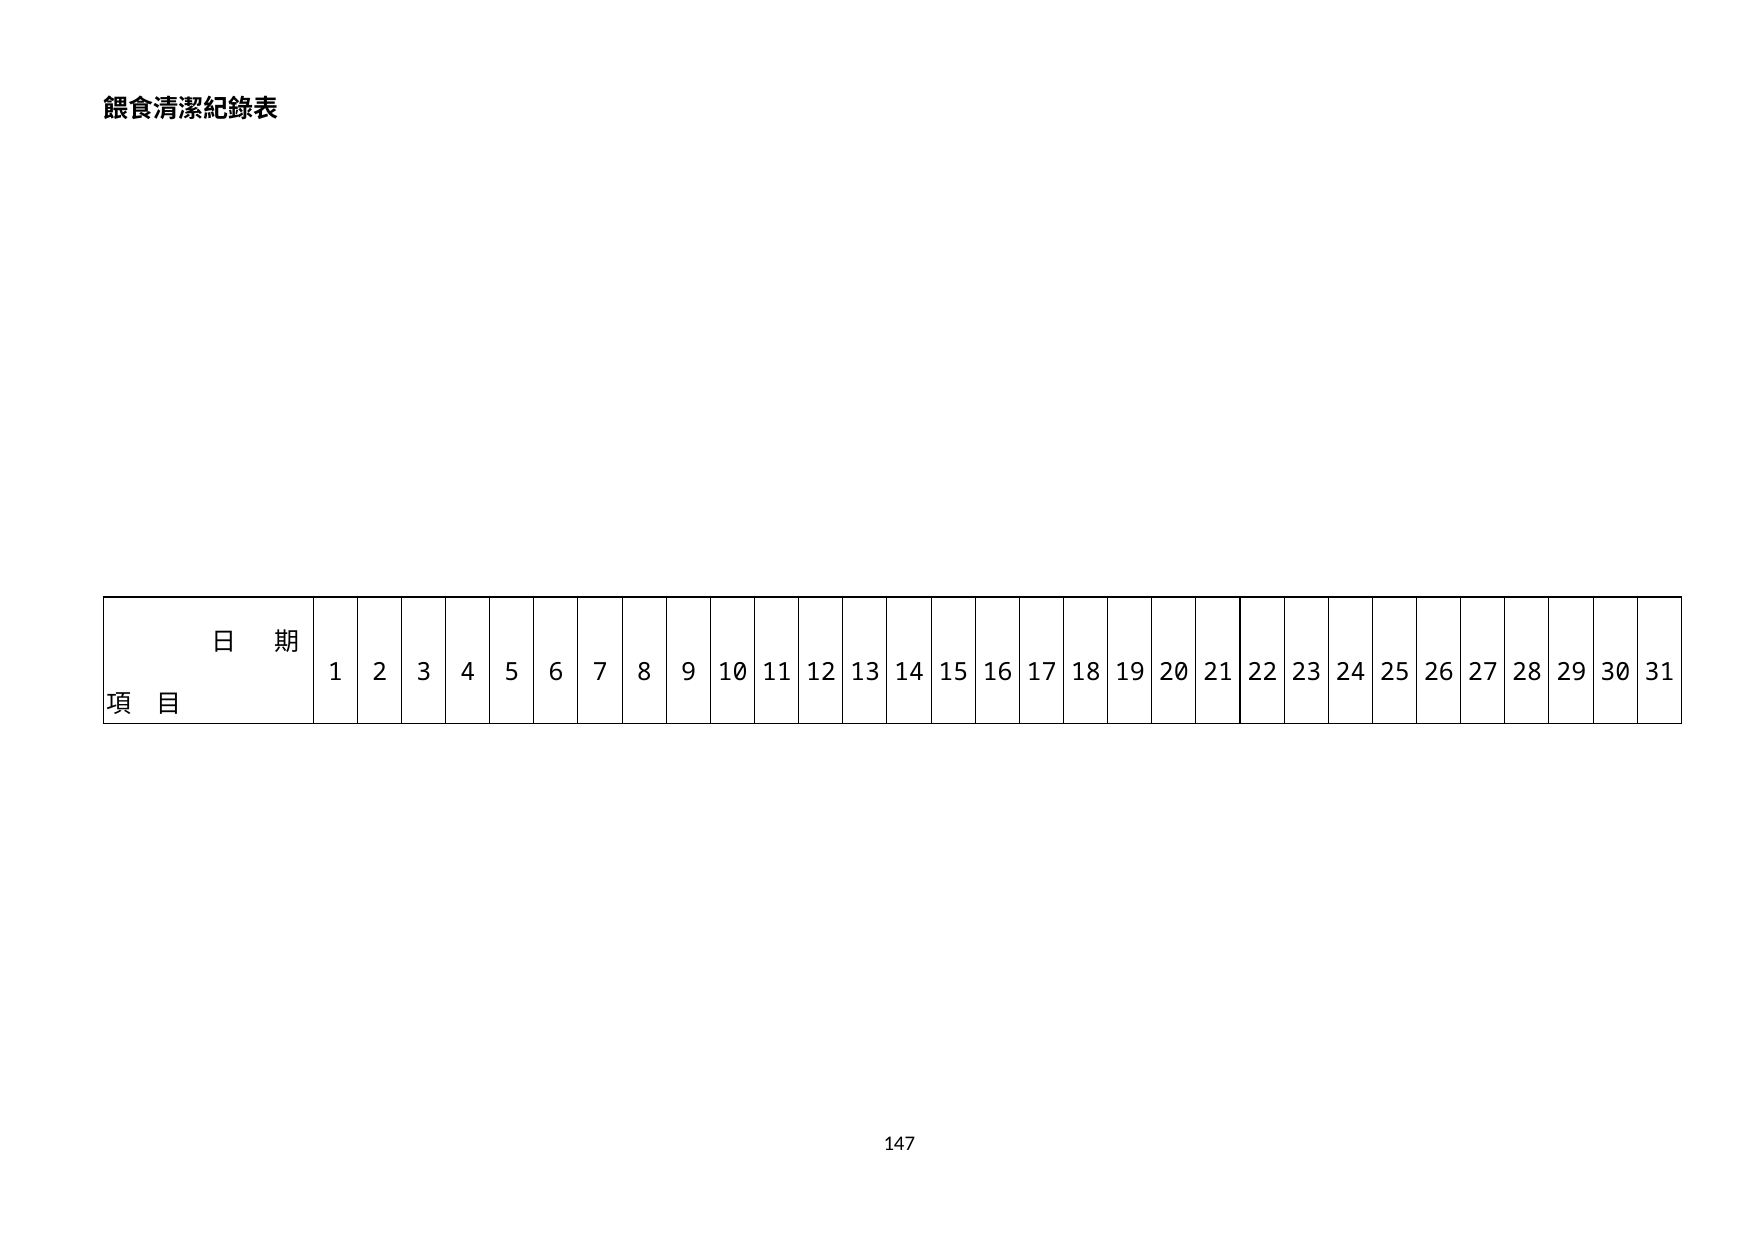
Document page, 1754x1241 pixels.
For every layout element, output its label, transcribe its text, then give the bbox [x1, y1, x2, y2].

table_header 2 [358, 598, 401, 722]
table_header 15 [932, 598, 975, 722]
table_header 16 [976, 598, 1019, 722]
table_header 13 [843, 598, 886, 722]
table_header 21 [1196, 598, 1239, 722]
table_header 26 [1417, 598, 1460, 722]
table_header 25 [1373, 598, 1416, 722]
table_header 11 [755, 598, 798, 722]
table_header 14 [887, 598, 931, 722]
table_header 9 [667, 598, 710, 722]
table_header 4 [446, 598, 489, 722]
table_header 12 [799, 598, 842, 722]
table_header 1 [314, 598, 357, 722]
table_header 30 [1594, 598, 1637, 722]
table_header 3 [402, 598, 445, 722]
table_header 24 [1329, 598, 1372, 722]
table_header 29 [1549, 598, 1593, 722]
table_header 28 [1505, 598, 1548, 722]
table_header 20 [1152, 598, 1195, 722]
table_header 5 [490, 598, 533, 722]
table_header 31 [1638, 598, 1681, 722]
table_header 22 [1241, 598, 1284, 722]
table_header 8 [623, 598, 666, 722]
table_header 日 期 項 目 [104, 598, 313, 722]
table_header 18 [1064, 598, 1107, 722]
table_header 27 [1461, 598, 1504, 722]
table_header 10 [711, 598, 754, 722]
table_header 6 [534, 598, 577, 722]
table_header 17 [1020, 598, 1063, 722]
table_header 19 [1108, 598, 1151, 722]
table_header 7 [578, 598, 622, 722]
table_header 23 [1285, 598, 1328, 722]
